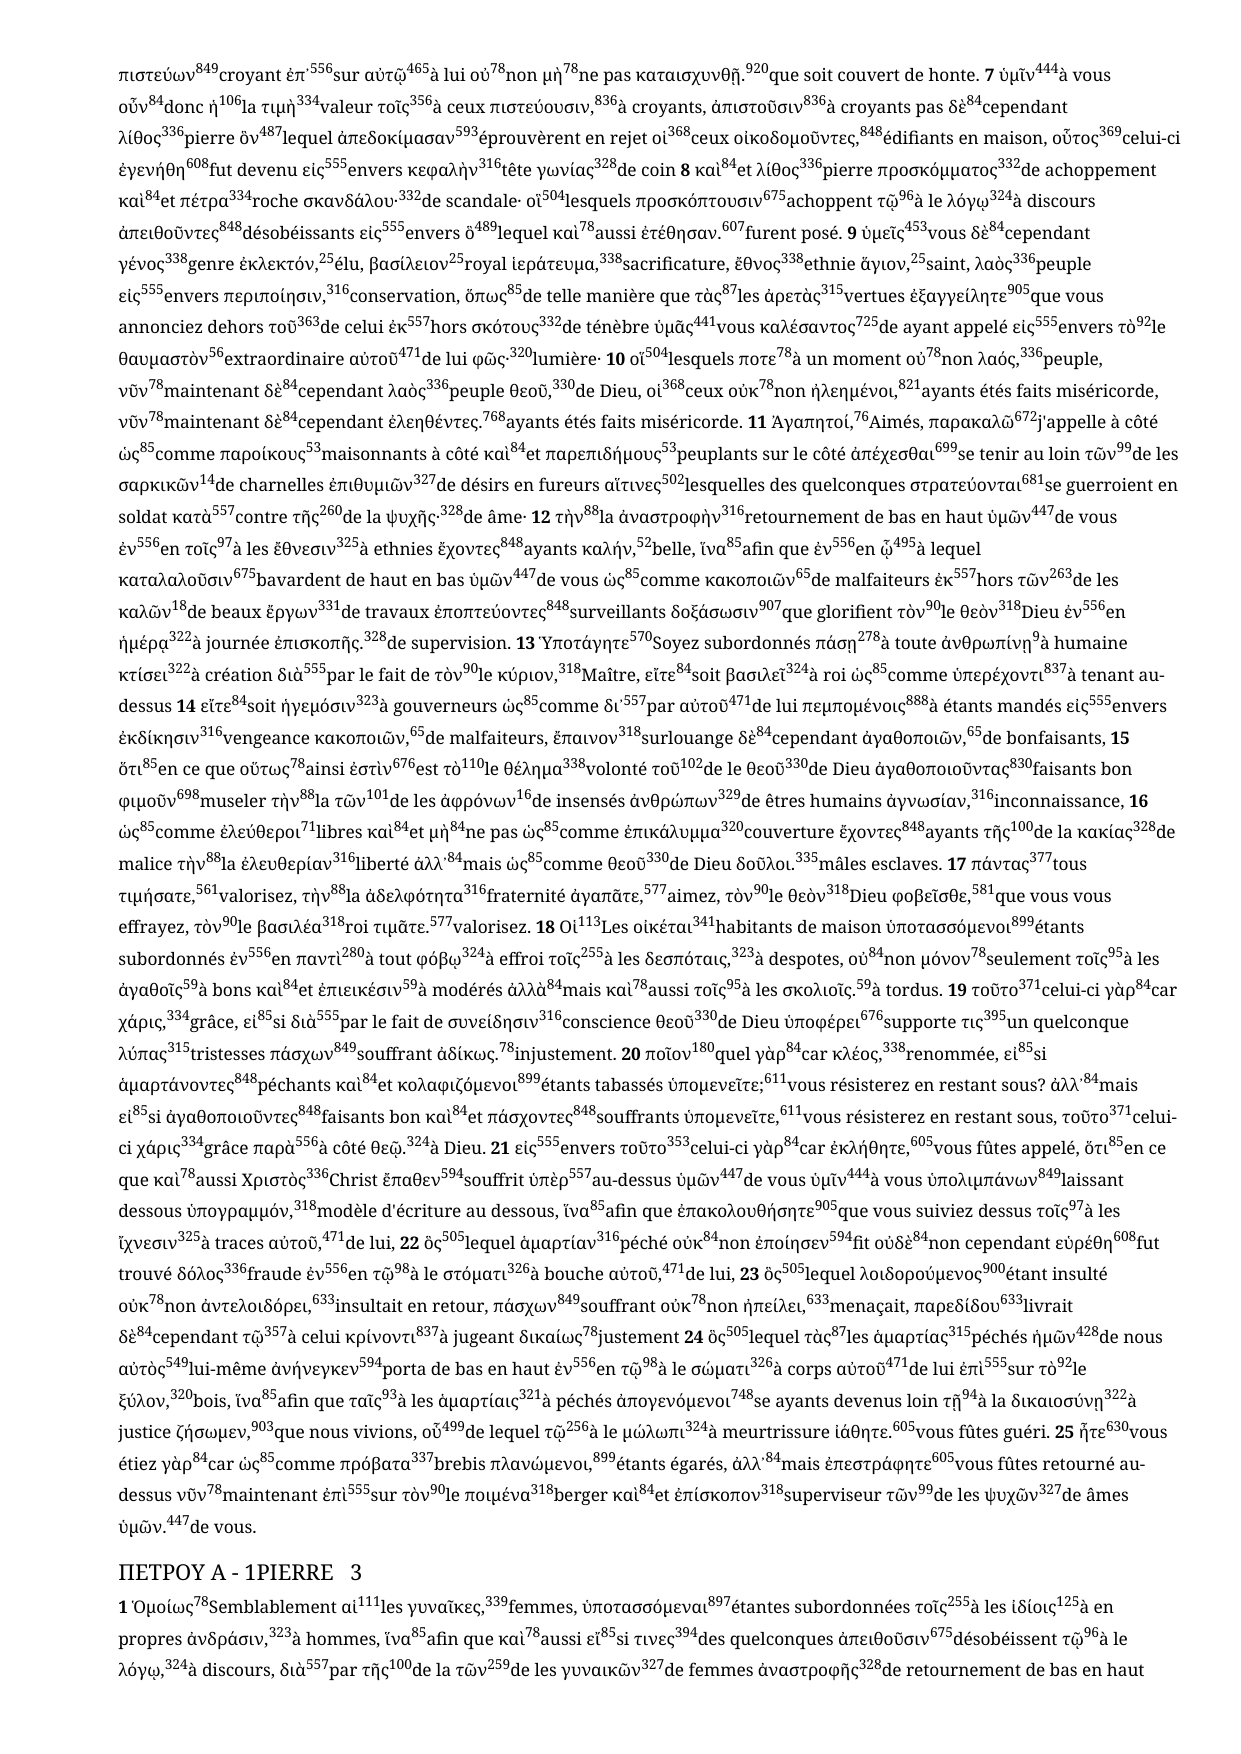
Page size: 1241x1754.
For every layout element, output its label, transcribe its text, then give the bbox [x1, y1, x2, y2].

text ΠΕΤΡΟΥ Α - 1PIERRE 3 [118, 1557, 1181, 1587]
text 1 Ἀποθέμενοι748Se ayants posés au loin οὖν84donc πᾶσαν272toute κακίαν316malice καὶ84et πάντα274tout δόλον318fraude καὶ84et ὑποκρίσεις315hypocrisies καὶ84et φθόνους317envies καὶ84et πάσας271toutes καταλαλιὰς315bavardages de haut en bas 2 ὡς85comme ἀρτιγέννητα24à l’instant engendrés βρέφη337bébés τὸ92le λογικὸν6logique ἄδολον6sans fraude γάλα320lait ἐπιποθήσατε,561désirez au-dessus, ἵνα85afin que ἐν556en αὐτῷ467à lui αὐξηθῆτε917que vous soyez crû εἰς555envers σωτηρίαν,316sauvetage, 3 εἰ85si ἐγεύσασθε597vous vous goûtâtes ὅτι85en ce que χρηστὸς48utile bon ὁ108le κύριος.336Maître. 4 πρὸς555vers ὃν487lequel προσερχόμενοι875se venants vers λίθον318pierre ζῶντα831vivant ὑπὸ557sous ἀνθρώπων329de êtres humains μὲν84certes ἀποδεδοκιμασμένον,805ayant été éprouvé en rejet, παρὰ556à côté δὲ84cependant θεῷ324à Dieu ἐκλεκτὸν54élu ἔντιμον,54en valeur, 5 καὶ78aussi αὐτοὶ530vous-mêmes ὡς85comme λίθοι335pierres ζῶντες848vivants οἰκοδομεῖσθε685vous êtes édifiés en maison οἶκος336maison πνευματικὸς23soufflique εἰς555envers ἱεράτευμα320sacrificature ἅγιον6saint ἀνενέγκαι689porter de bas en haut πνευματικὰς1souffliques θυσίας315sacrifices εὐπροσδέκτους1bien acceptables auprès θεῷ324à Dieu διὰ557par Ἰησοῦ330de Iésous Χριστοῦ.330de Christ. 6 διότι85parce que περιέχει676a autour ἐν556en γραφῇ·322à écriture· ἰδοὺ311voici τίθημι672je pose ἐν556en Σιὼν322à Sion λίθον318pierre ἀκρογωνιαῖον54extrémité de l’angle ἐκλεκτὸν4élu ἔντιμον,4en valeur, καὶ84et ὁ369celui πιστεύων849croyant ἐπ᾽556sur αὐτῷ465à lui οὐ78non μὴ78ne pas καταισχυνθῇ.920que soit couvert de honte. 7 ὑμῖν444à vous οὖν84donc ἡ106la τιμὴ334valeur τοῖς356à ceux πιστεύουσιν,836à croyants, ἀπιστοῦσιν836à croyants pas δὲ84cependant λίθος336pierre ὃν487lequel ἀπεδοκίμασαν593éprouvèrent en rejet οἱ368ceux οἰκοδομοῦντες,848édifiants en maison, οὗτος369celui-ci ἐγενήθη608fut devenu εἰς555envers κεφαλὴν316tête γωνίας328de coin 8 καὶ84et λίθος336pierre προσκόμματος332de achoppement καὶ84et πέτρα334roche σκανδάλου·332de scandale· οἳ504lesquels προσκόπτουσιν675achoppent τῷ96à le λόγῳ324à discours ἀπειθοῦντες848désobéissants εἰς555envers ὃ489lequel καὶ78aussi ἐτέθησαν.607furent posé. 9 ὑμεῖς453vous δὲ84cependant γένος338genre ἐκλεκτόν,25élu, βασίλειον25royal ἱεράτευμα,338sacrificature, ἔθνος338ethnie ἅγιον,25saint, λαὸς336peuple εἰς555envers περιποίησιν,316conservation, ὅπως85de telle manière que τὰς87les ἀρετὰς315vertues ἐξαγγείλητε905que vous annonciez dehors τοῦ363de celui ἐκ557hors σκότους332de ténèbre ὑμᾶς441vous καλέσαντος725de ayant appelé εἰς555envers τὸ92le θαυμαστὸν56extraordinaire αὐτοῦ471de lui φῶς·320lumière· 10 οἵ504lesquels ποτε78à un moment οὐ78non λαός,336peuple, νῦν78maintenant δὲ84cependant λαὸς336peuple θεοῦ,330de Dieu, οἱ368ceux οὐκ78non ἠλεημένοι,821ayants étés faits miséricorde, νῦν78maintenant δὲ84cependant ἐλεηθέντες.768ayants étés faits miséricorde. 11 Ἀγαπητοί,76Aimés, παρακαλῶ672j'appelle à côté ὡς85comme παροίκους53maisonnants à côté καὶ84et παρεπιδήμους53peuplants sur le côté ἀπέχεσθαι699se tenir au loin τῶν99de les σαρκικῶν14de charnelles ἐπιθυμιῶν327de désirs en fureurs αἵτινες502lesquelles des quelconques στρατεύονται681se guerroient en soldat κατὰ557contre τῆς260de la ψυχῆς·328de âme· 12 τὴν88la ἀναστροφὴν316retournement de bas en haut ὑμῶν447de vous ἐν556en τοῖς97à les ἔθνεσιν325à ethnies ἔχοντες848ayants καλήν,52belle, ἵνα85afin que ἐν556en ᾧ495à lequel καταλαλοῦσιν675bavardent de haut en bas ὑμῶν447de vous ὡς85comme κακοποιῶν65de malfaiteurs ἐκ557hors τῶν263de les καλῶν18de beaux ἔργων331de travaux ἐποπτεύοντες848surveillants δοξάσωσιν907que glorifient τὸν90le θεὸν318Dieu ἐν556en ἡμέρᾳ322à journée ἐπισκοπῆς.328de supervision. 13 Ὑποτάγητε570Soyez subordonnés πάσῃ278à toute ἀνθρωπίνῃ9à humaine κτίσει322à création διὰ555par le fait de τὸν90le κύριον,318Maître, εἴτε84soit βασιλεῖ324à roi ὡς85comme ὑπερέχοντι837à tenant au-dessus 14 εἴτε84soit ἡγεμόσιν323à gouverneurs ὡς85comme δι᾽557par αὐτοῦ471de lui πεμπομένοις888à étants mandés εἰς555envers ἐκδίκησιν316vengeance κακοποιῶν,65de malfaiteurs, ἔπαινον318surlouange δὲ84cependant ἀγαθοποιῶν,65de bonfaisants, 15 ὅτι85en ce que οὕτως78ainsi ἐστὶν676est τὸ110le θέλημα338volonté τοῦ102de le θεοῦ330de Dieu ἀγαθοποιοῦντας830faisants bon φιμοῦν698museler τὴν88la τῶν101de les ἀφρόνων16de insensés ἀνθρώπων329de êtres humains ἀγνωσίαν,316inconnaissance, 16 ὡς85comme ἐλεύθεροι71libres καὶ84et μὴ84ne pas ὡς85comme ἐπικάλυμμα320couverture ἔχοντες848ayants τῆς100de la κακίας328de malice τὴν88la ἐλευθερίαν316liberté ἀλλ᾽84mais ὡς85comme θεοῦ330de Dieu δοῦλοι.335mâles esclaves. 17 πάντας377tous τιμήσατε,561valorisez, τὴν88la ἀδελφότητα316fraternité ἀγαπᾶτε,577aimez, τὸν90le θεὸν318Dieu φοβεῖσθε,581que vous vous effrayez, τὸν90le βασιλέα318roi τιμᾶτε.577valorisez. 18 Οἱ113Les οἰκέται341habitants de maison ὑποτασσόμενοι899étants subordonnés ἐν556en παντὶ280à tout φόβῳ324à effroi τοῖς255à les δεσπόταις,323à despotes, οὐ84non μόνον78seulement τοῖς95à les ἀγαθοῖς59à bons καὶ84et ἐπιεικέσιν59à modérés ἀλλὰ84mais καὶ78aussi τοῖς95à les σκολιοῖς.59à tordus. 19 τοῦτο371celui-ci γὰρ84car χάρις,334grâce, εἰ85si διὰ555par le fait de συνείδησιν316conscience θεοῦ330de Dieu ὑποφέρει676supporte τις395un quelconque λύπας315tristesses πάσχων849souffrant ἀδίκως.78injustement. 20 ποῖον180quel γὰρ84car κλέος,338renommée, εἰ85si ἁμαρτάνοντες848péchants καὶ84et κολαφιζόμενοι899étants tabassés ὑπομενεῖτε;611vous résisterez en restant sous? ἀλλ᾽84mais εἰ85si ἀγαθοποιοῦντες848faisants bon καὶ84et πάσχοντες848souffrants ὑπομενεῖτε,611vous résisterez en restant sous, τοῦτο371celui-ci χάρις334grâce παρὰ556à côté θεῷ.324à Dieu. 21 εἰς555envers τοῦτο353celui-ci γὰρ84car ἐκλήθητε,605vous fûtes appelé, ὅτι85en ce que καὶ78aussi Χριστὸς336Christ ἔπαθεν594souffrit ὑπὲρ557au-dessus ὑμῶν447de vous ὑμῖν444à vous ὑπολιμπάνων849laissant dessous ὑπογραμμόν,318modèle d'écriture au dessous, ἵνα85afin que ἐπακολουθήσητε905que vous suiviez dessus τοῖς97à les ἴχνεσιν325à traces αὐτοῦ,471de lui, 22 ὃς505lequel ἁμαρτίαν316péché οὐκ84non ἐποίησεν594fit οὐδὲ84non cependant εὑρέθη608fut trouvé δόλος336fraude ἐν556en τῷ98à le στόματι326à bouche αὐτοῦ,471de lui, 23 ὃς505lequel λοιδορούμενος900étant insulté οὐκ78non ἀντελοιδόρει,633insultait en retour, πάσχων849souffrant οὐκ78non ἠπείλει,633menaçait, παρεδίδου633livrait δὲ84cependant τῷ357à celui κρίνοντι837à jugeant δικαίως78justement 24 ὃς505lequel τὰς87les ἁμαρτίας315péchés ἡμῶν428de nous αὐτὸς549lui-même ἀνήνεγκεν594porta de bas en haut ἐν556en τῷ98à le σώματι326à corps αὐτοῦ471de lui ἐπὶ555sur τὸ92le ξύλον,320bois, ἵνα85afin que ταῖς93à les ἁμαρτίαις321à péchés ἀπογενόμενοι748se ayants devenus loin τῇ94à la δικαιοσύνῃ322à justice ζήσωμεν,903que nous vivions, οὗ499de lequel τῷ256à le μώλωπι324à meurtrissure ἰάθητε.605vous fûtes guéri. 25 ἦτε630vous étiez γὰρ84car ὡς85comme πρόβατα337brebis πλανώμενοι,899étants égarés, ἀλλ᾽84mais ἐπεστράφητε605vous fûtes retourné au-dessus νῦν78maintenant ἐπὶ555sur τὸν90le ποιμένα318berger καὶ84et ἐπίσκοπον318superviseur τῶν99de les ψυχῶν327de âmes ὑμῶν.447de vous. [118, 59, 1181, 1538]
